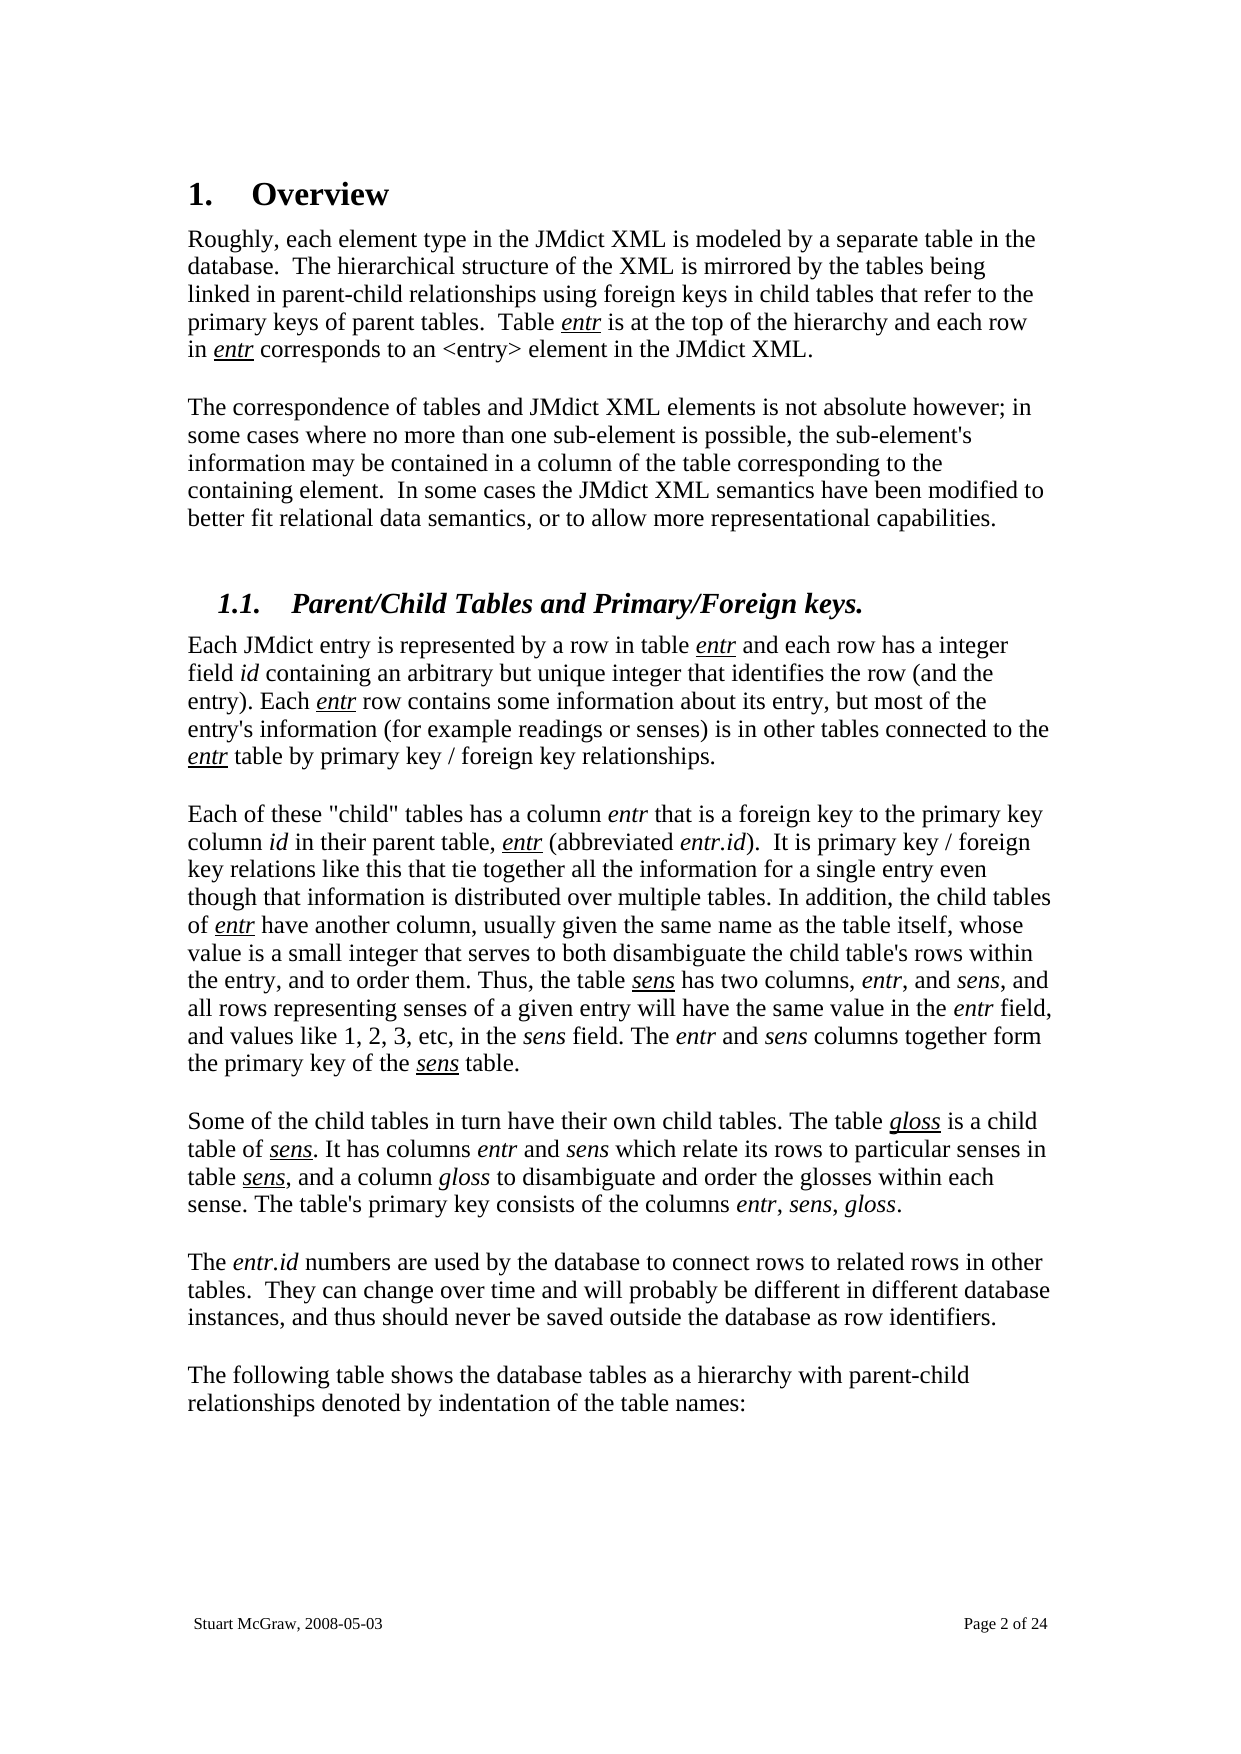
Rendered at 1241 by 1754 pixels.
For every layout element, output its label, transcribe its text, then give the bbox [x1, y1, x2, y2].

subtitle Parent/Child Tables and Primary/Foreign keys. [187, 587, 1053, 619]
text Each JMdict entry is represented by a row in table entr and each row has a integer field id containing an arbitrary but unique integer that identifies the row (and the entry). Each entr row contains some information about its entry, but most of the entry's information (for example readings or senses) is in other tables connected to the entr table by primary key / foreign key relationships. [187, 632, 1053, 770]
text Roughly, each element type in the JMdict XML is modeled by a separate table in the database. The hierarchical structure of the XML is mirrored by the tables being linked in parent-child relationships using foreign keys in child tables that refer to the primary keys of parent tables. Table entr is at the top of the hierarchy and each row in entr corresponds to an <entry> element in the JMdict XML. [187, 225, 1053, 363]
text Some of the child tables in turn have their own child tables. The table gloss is a child table of sens. It has columns entr and sens which relate its rows to particular senses in table sens, and a column gloss to disambiguate and order the glosses within each sense. The table's primary key consists of the columns entr, sens, gloss. [187, 1107, 1053, 1218]
text The entr.id numbers are used by the database to connect rows to related rows in other tables. They can change over time and will probably be different in different database instances, and thus should never be saved outside the database as row identifiers. [187, 1248, 1053, 1331]
text The following table shows the database tables as a hierarchy with parent-child relationships denoted by indentation of the table names: [187, 1361, 1053, 1417]
text The correspondence of tables and JMdict XML elements is not absolute however; in some cases where no more than one sub-element is possible, the sub-element's information may be contained in a column of the table corresponding to the containing element. In some cases the JMdict XML semantics have been modified to better fit relational data semantics, or to allow more representational capabilities. [187, 393, 1053, 532]
subtitle Overview [187, 176, 1053, 213]
text Each of these "child" tables has a column entr that is a foreign key to the primary key column id in their parent table, entr (abbreviated entr.id). It is primary key / foreign key relations like this that tie together all the information for a single entry even though that information is distributed over multiple tables. In addition, the child tables of entr have another column, usually given the same name as the table itself, whose value is a small integer that serves to both disambiguate the child table's rows within the entry, and to order them. Thus, the table sens has two columns, entr, and sens, and all rows representing senses of a given entry will have the same value in the entr field, and values like 1, 2, 3, etc, in the sens field. The entr and sens columns together form the primary key of the sens table. [187, 800, 1053, 1077]
